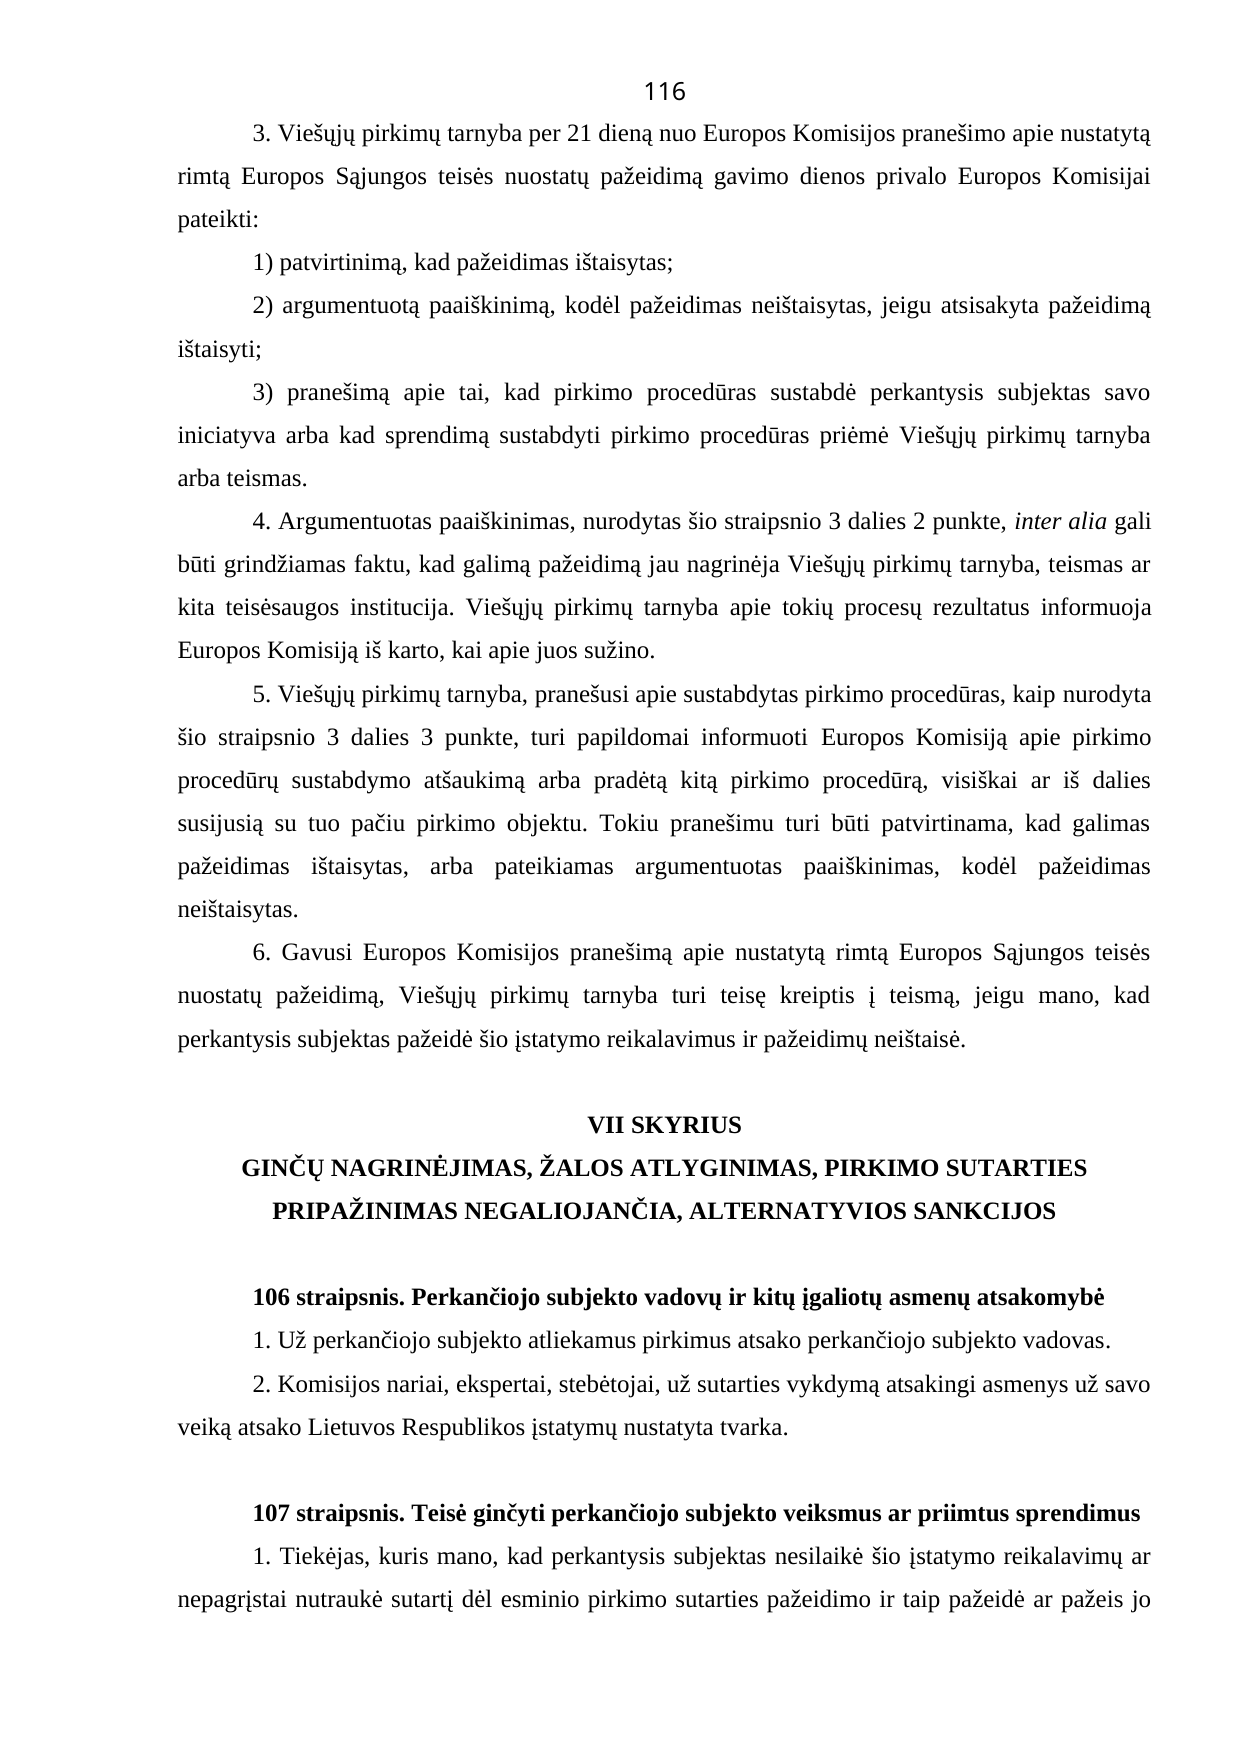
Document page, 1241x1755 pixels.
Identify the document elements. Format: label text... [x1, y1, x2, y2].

text GINČŲ NAGRINĖJIMAS, ŽALOS ATLYGINIMAS, PIRKIMO SUTARTIES PRIPAŽINIMAS NEGALIOJANČIA, ALTERNATYVIOS SANKCIJOS [177, 1153, 1152, 1225]
text 3) pranešimą apie tai, kad pirkimo procedūras sustabdė perkantysis subjektas savo iniciatyva arba kad sprendimą sustabdyti pirkimo procedūras priėmė Viešųjų pirkimų tarnyba arba teismas. [177, 377, 1152, 492]
text 4. Argumentuotas paaiškinimas, nurodytas šio straipsnio 3 dalies 2 punkte, inter alia gali būti grindžiamas faktu, kad galimą pažeidimą jau nagrinėja Viešųjų pirkimų tarnyba, teismas ar kita teisėsaugos institucija. Viešųjų pirkimų tarnyba apie tokių procesų rezultatus informuoja Europos Komisiją iš karto, kai apie juos sužino. [177, 506, 1152, 664]
text 3. Viešųjų pirkimų tarnyba per 21 dieną nuo Europos Komisijos pranešimo apie nustatytą rimtą Europos Sąjungos teisės nuostatų pažeidimą gavimo dienos privalo Europos Komisijai pateikti: [177, 118, 1152, 233]
text 5. Viešųjų pirkimų tarnyba, pranešusi apie sustabdytas pirkimo procedūras, kaip nurodyta šio straipsnio 3 dalies 3 punkte, turi papildomai informuoti Europos Komisiją apie pirkimo procedūrų sustabdymo atšaukimą arba pradėtą kitą pirkimo procedūrą, visiškai ar iš dalies susijusią su tuo pačiu pirkimo objektu. Tokiu pranešimu turi būti patvirtinama, kad galimas pažeidimas ištaisytas, arba pateikiamas argumentuotas paaiškinimas, kodėl pažeidimas neištaisytas. [177, 679, 1152, 923]
text 1. Už perkančiojo subjekto atliekamus pirkimus atsako perkančiojo subjekto vadovas. [177, 1326, 1152, 1354]
text 2) argumentuotą paaiškinimą, kodėl pažeidimas neištaisytas, jeigu atsisakyta pažeidimą ištaisyti; [177, 291, 1152, 362]
text 1. Tiekėjas, kuris mano, kad perkantysis subjektas nesilaikė šio įstatymo reikalavimų ar nepagrįstai nutraukė sutartį dėl esminio pirkimo sutarties pažeidimo ir taip pažeidė ar pažeis jo [177, 1541, 1152, 1613]
text 106 straipsnis. Perkančiojo subjekto vadovų ir kitų įgaliotų asmenų atsakomybė [177, 1282, 1152, 1311]
text 2. Komisijos nariai, ekspertai, stebėtojai, už sutarties vykdymą atsakingi asmenys už savo veiką atsako Lietuvos Respublikos įstatymų nustatyta tvarka. [177, 1369, 1152, 1441]
text 107 straipsnis. Teisė ginčyti perkančiojo subjekto veiksmus ar priimtus sprendimus [177, 1498, 1152, 1527]
text 6. Gavusi Europos Komisijos pranešimą apie nustatytą rimtą Europos Sąjungos teisės nuostatų pažeidimą, Viešųjų pirkimų tarnyba turi teisę kreiptis į teismą, jeigu mano, kad perkantysis subjektas pažeidė šio įstatymo reikalavimus ir pažeidimų neištaisė. [177, 937, 1152, 1052]
text ViI SKYRIUS [177, 1110, 1152, 1139]
text 1) patvirtinimą, kad pažeidimas ištaisytas; [177, 247, 1152, 276]
